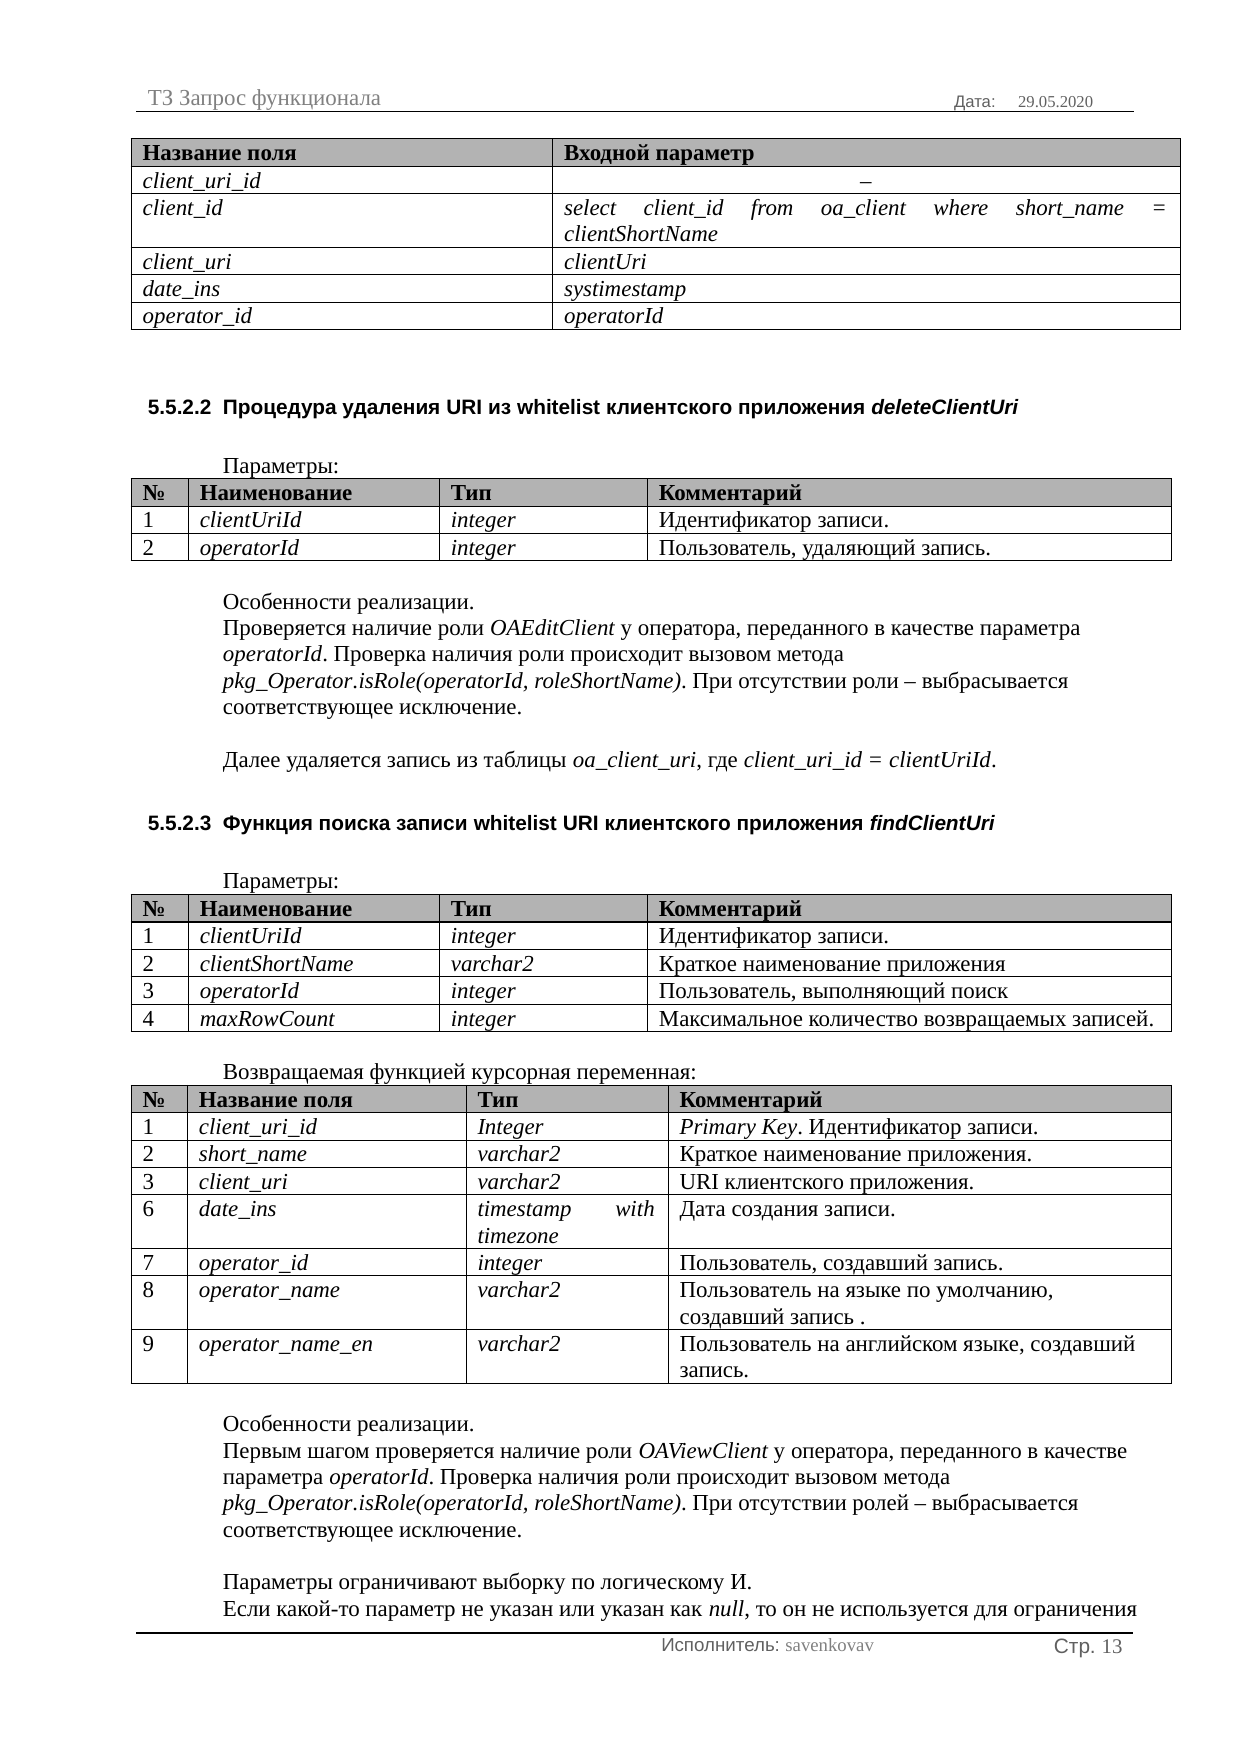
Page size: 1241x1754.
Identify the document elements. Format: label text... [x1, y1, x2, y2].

table_cell integer [440, 534, 647, 560]
table_cell 3 [132, 1168, 187, 1194]
table_cell maxRowCount [189, 1005, 439, 1031]
text Особенности реализации. [223, 1410, 1152, 1437]
table_cell 6 [132, 1195, 187, 1248]
table_cell Дата создания записи. [669, 1195, 1171, 1248]
table_cell Идентификатор записи. [648, 507, 1171, 533]
table_cell integer [440, 977, 647, 1003]
table_cell integer [467, 1249, 668, 1275]
table_header Название поля [132, 139, 552, 166]
table_header Тип [440, 479, 647, 506]
text Особенности реализации. [223, 588, 1152, 614]
table_cell Идентификатор записи. [648, 923, 1171, 949]
table_cell operator_id [132, 303, 552, 329]
table_cell timestamp with timezone [467, 1195, 668, 1248]
table_cell integer [440, 1005, 647, 1031]
table_cell client_id [132, 194, 552, 247]
table_cell 2 [132, 950, 188, 976]
table_cell clientShortName [189, 950, 439, 976]
table_cell Пользователь, удаляющий запись. [648, 534, 1171, 560]
text Проверяется наличие роли OAEditClient у оператора, переданного в качестве параметра operatorId. Проверка наличия роли происходит вызовом метода pkg_Operator.isRole(operatorId, roleShortName). При отсутствии роли – выбрасывается соответствующее исключение. [223, 614, 1152, 719]
table_cell clientUriId [189, 507, 439, 533]
table_cell 1 [132, 507, 188, 533]
table_cell 1 [132, 923, 188, 949]
table_header Название поля [188, 1086, 466, 1112]
text Первым шагом проверяется наличие роли OAViewClient у оператора, переданного в качестве параметра operatorId. Проверка наличия роли происходит вызовом метода pkg_Operator.isRole(operatorId, roleShortName). При отсутствии ролей – выбрасывается соответствующее исключение. [223, 1437, 1152, 1542]
table_header Комментарий [648, 895, 1171, 921]
table_header Тип [467, 1086, 668, 1112]
table_cell Краткое наименование приложения. [669, 1141, 1171, 1167]
table_cell short_name [188, 1141, 466, 1167]
table_cell 8 [132, 1276, 187, 1329]
table_cell operator_id [188, 1249, 466, 1275]
table_cell date_ins [188, 1195, 466, 1248]
subtitle Функция поиска записи whitelist URI клиентского приложения findClientUri [148, 811, 1152, 835]
table_cell date_ins [132, 275, 552, 302]
table_cell systimestamp [553, 275, 1180, 302]
table_cell operator_name_en [188, 1330, 466, 1383]
table_cell integer [440, 923, 647, 949]
table_cell 9 [132, 1330, 187, 1383]
table_cell varchar2 [467, 1141, 668, 1167]
table_cell Пользователь на языке по умолчанию, создавший запись . [669, 1276, 1171, 1329]
table_cell operatorId [189, 534, 439, 560]
table_cell clientUri [553, 248, 1180, 274]
table_cell Primary Key. Идентификатор записи. [669, 1113, 1171, 1139]
table_cell operatorId [553, 303, 1180, 329]
table_cell client_uri [188, 1168, 466, 1194]
table_header Наименование [189, 479, 439, 506]
table_cell 4 [132, 1005, 188, 1031]
table_cell select client_id from oa_client where short_name = clientShortName [553, 194, 1180, 247]
table_cell Integer [467, 1113, 668, 1139]
table_cell varchar2 [440, 950, 647, 976]
table_header Комментарий [648, 479, 1171, 506]
table_cell – [553, 167, 1180, 193]
table_cell varchar2 [467, 1276, 668, 1329]
table_header № [132, 479, 188, 506]
table_cell operatorId [189, 977, 439, 1003]
table_cell 2 [132, 1141, 187, 1167]
table_cell Пользователь на английском языке, создавший запись. [669, 1330, 1171, 1383]
table_cell client_uri_id [188, 1113, 466, 1139]
table_cell varchar2 [467, 1330, 668, 1383]
table_header Комментарий [669, 1086, 1171, 1112]
table_header Наименование [189, 895, 439, 921]
table_cell varchar2 [467, 1168, 668, 1194]
table_cell URI клиентского приложения. [669, 1168, 1171, 1194]
subtitle Процедура удаления URI из whitelist клиентского приложения deleteClientUri [148, 395, 1152, 419]
table_cell 3 [132, 977, 188, 1003]
table_cell client_uri_id [132, 167, 552, 193]
text Параметры ограничивают выборку по логическому И. [223, 1568, 1152, 1595]
table_header Входной параметр [553, 139, 1180, 166]
table_cell Максимальное количество возвращаемых записей. [648, 1005, 1171, 1031]
table_header № [132, 895, 188, 921]
table_cell Пользователь, выполняющий поиск [648, 977, 1171, 1003]
table_cell client_uri [132, 248, 552, 274]
table_header № [132, 1086, 187, 1112]
table_cell Краткое наименование приложения [648, 950, 1171, 976]
table_cell 7 [132, 1249, 187, 1275]
text Параметры: [223, 452, 1152, 478]
text Далее удаляется запись из таблицы oa_client_uri, где client_uri_id = clientUriId. [148, 746, 1152, 772]
table_cell 1 [132, 1113, 187, 1139]
table_cell 2 [132, 534, 188, 560]
text Если какой-то параметр не указан или указан как null, то он не используется для ограничения [223, 1595, 1152, 1621]
table_header Тип [440, 895, 647, 921]
table_cell Пользователь, создавший запись. [669, 1249, 1171, 1275]
text Параметры: [223, 868, 1152, 894]
table_cell clientUriId [189, 923, 439, 949]
table_cell integer [440, 507, 647, 533]
text Возвращаемая функцией курсорная переменная: [223, 1058, 1152, 1085]
table_cell operator_name [188, 1276, 466, 1329]
